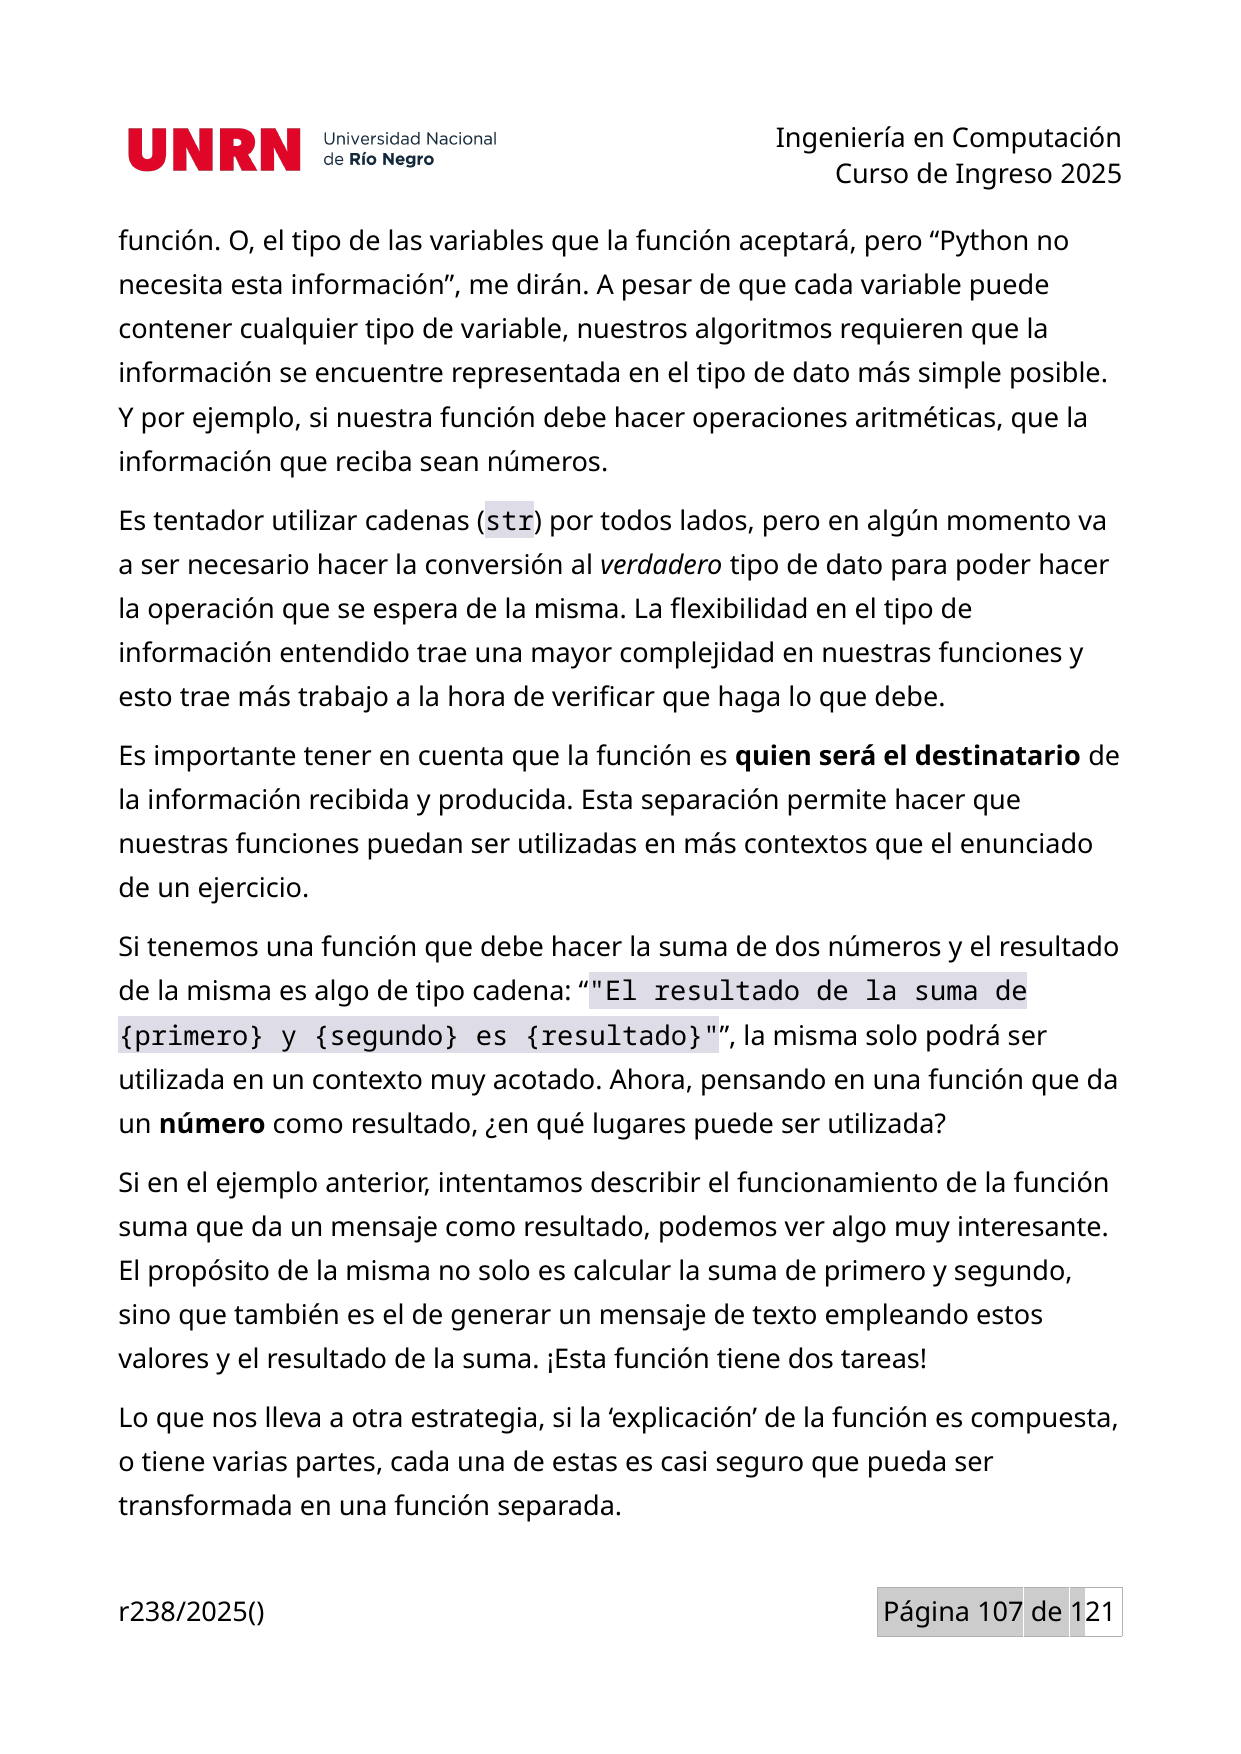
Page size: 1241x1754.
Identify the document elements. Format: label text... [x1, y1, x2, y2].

picture [118, 118, 505, 180]
text Si en el ejemplo anterior, intentamos describir el funcionamiento de la función suma que da un mensaje como resultado, podemos ver algo muy interesante. El propósito de la misma no solo es calcular la suma de primero y segundo, sino que también es el de generar un mensaje de texto empleando estos valores y el resultado de la suma. ¡Esta función tiene dos tareas! [118, 1163, 1122, 1377]
text Es tentador utilizar cadenas (str) por todos lados, pero en algún momento va a ser necesario hacer la conversión al verdadero tipo de dato para poder hacer la operación que se espera de la misma. La flexibilidad en el tipo de información entendido trae una mayor complejidad en nuestras funciones y esto trae más trabajo a la hora de verificar que haga lo que debe. [118, 501, 1122, 714]
text Lo que nos lleva a otra estrategia, si la ‘explicación’ de la función es compuesta, o tiene varias partes, cada una de estas es casi seguro que pueda ser transformada en una función separada. [118, 1398, 1122, 1524]
text función. O, el tipo de las variables que la función aceptará, pero “Python no necesita esta información”, me dirán. A pesar de que cada variable puede contener cualquier tipo de variable, nuestros algoritmos requieren que la información se encuentre representada en el tipo de dato más simple posible. Y por ejemplo, si nuestra función debe hacer operaciones aritméticas, que la información que reciba sean números. [118, 221, 1122, 479]
text Es importante tener en cuenta que la función es quien será el destinatario de la información recibida y producida. Esta separación permite hacer que nuestras funciones puedan ser utilizadas en más contextos que el enunciado de un ejercicio. [118, 736, 1122, 906]
text Si tenemos una función que debe hacer la suma de dos números y el resultado de la misma es algo de tipo cadena: “"El resultado de la suma de {primero} y {segundo} es {resultado}"”, la misma solo podrá ser utilizada en un contexto muy acotado. Ahora, pensando en una función que da un número como resultado, ¿en qué lugares puede ser utilizada? [118, 928, 1122, 1141]
